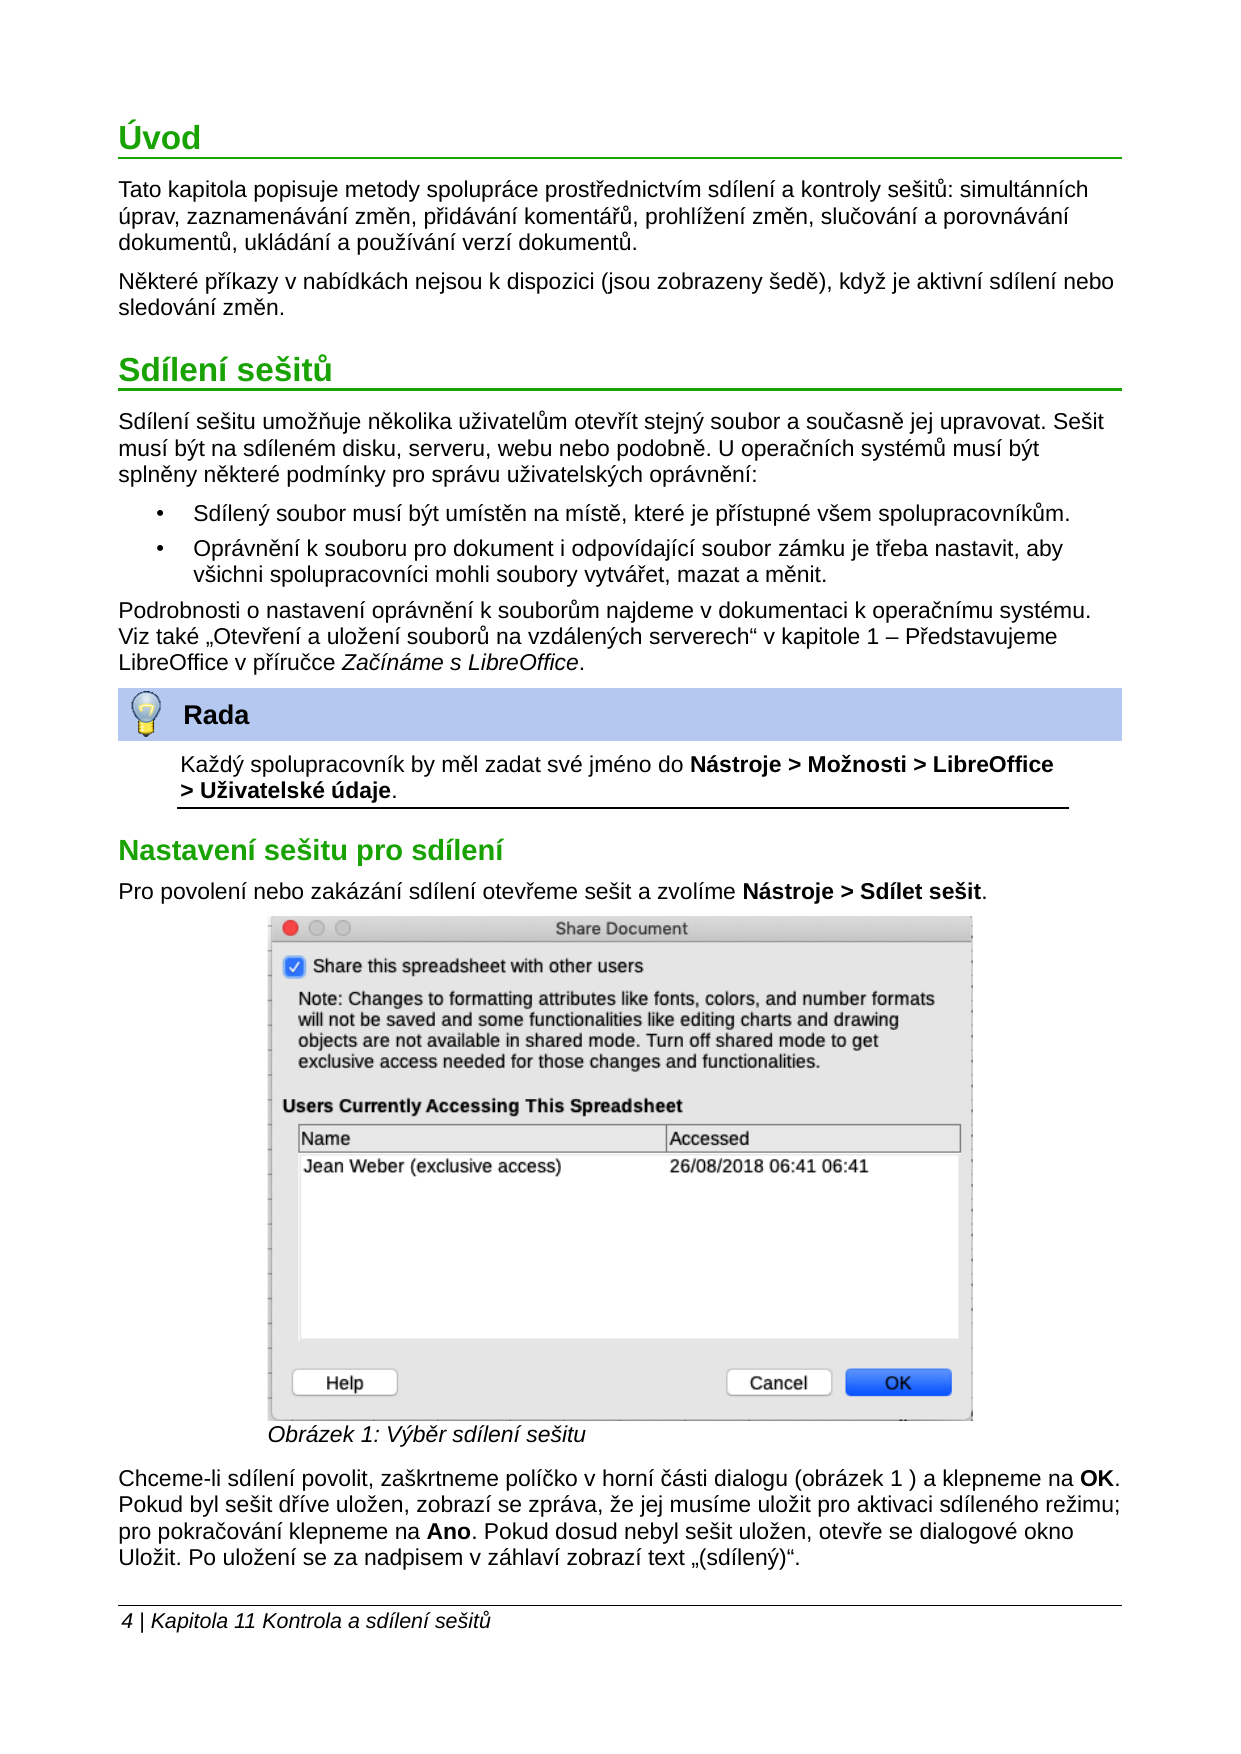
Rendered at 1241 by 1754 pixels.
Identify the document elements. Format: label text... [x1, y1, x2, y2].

text Chceme-li sdílení povolit, zaškrtneme políčko v horní části dialogu (obrázek 1 ) a klepneme na OK. Pokud byl sešit dříve uložen, zobrazí se zpráva, že jej musíme uložit pro aktivaci sdíleného režimu; pro pokračování klepneme na Ano. Pokud dosud nebyl sešit uložen, otevře se dialogové okno Uložit. Po uložení se za nadpisem v záhlaví zobrazí text „(sdílený)“. [118, 1465, 1122, 1570]
subtitle Rada [118, 688, 1122, 741]
text Každý spolupracovník by měl zadat své jméno do Nástroje > Možnosti > LibreOffice > Uživatelské údaje. [177, 748, 1069, 807]
list Sdílený soubor musí být umístěn na místě, které je přístupné všem spolupracovníkům. [156, 500, 1122, 526]
text Pro povolení nebo zakázání sdílení otevřeme sešit a zvolíme Nástroje > Sdílet sešit. [118, 878, 1122, 904]
subtitle Sdílení sešitů [118, 350, 1122, 388]
text Podrobnosti o nastavení oprávnění k souborům najdeme v dokumentaci k operačnímu systému. Viz také „Otevření a uložení souborů na vzdálených serverech“ v kapitole 1 – Představujeme LibreOffice v příručce Začínáme s LibreOffice. [118, 597, 1122, 676]
text Tato kapitola popisuje metody spolupráce prostřednictvím sdílení a kontroly sešitů: simultánních úprav, zaznamenávání změn, přidávání komentářů, prohlížení změn, slučování a porovnávání dokumentů, ukládání a používání verzí dokumentů. [118, 176, 1122, 255]
picture [119, 689, 170, 740]
text Sdílení sešitu umožňuje několika uživatelům otevřít stejný soubor a současně jej upravovat. Sešit musí být na sdíleném disku, serveru, webu nebo podobně. U operačních systémů musí být splněny některé podmínky pro správu uživatelských oprávnění: [118, 408, 1122, 487]
text Některé příkazy v nabídkách nejsou k dispozici (jsou zobrazeny šedě), když je aktivní sdílení nebo sledování změn. [118, 268, 1122, 321]
subtitle Úvod [118, 118, 1122, 157]
text Obrázek 1: Výběr sdílení sešitu [267, 1421, 973, 1447]
subtitle Nastavení sešitu pro sdílení [118, 832, 1122, 866]
picture [267, 916, 973, 1421]
list Oprávnění k souboru pro dokument i odpovídající soubor zámku je třeba nastavit, aby všichni spolupracovníci mohli soubory vytvářet, mazat a měnit. [156, 535, 1122, 588]
